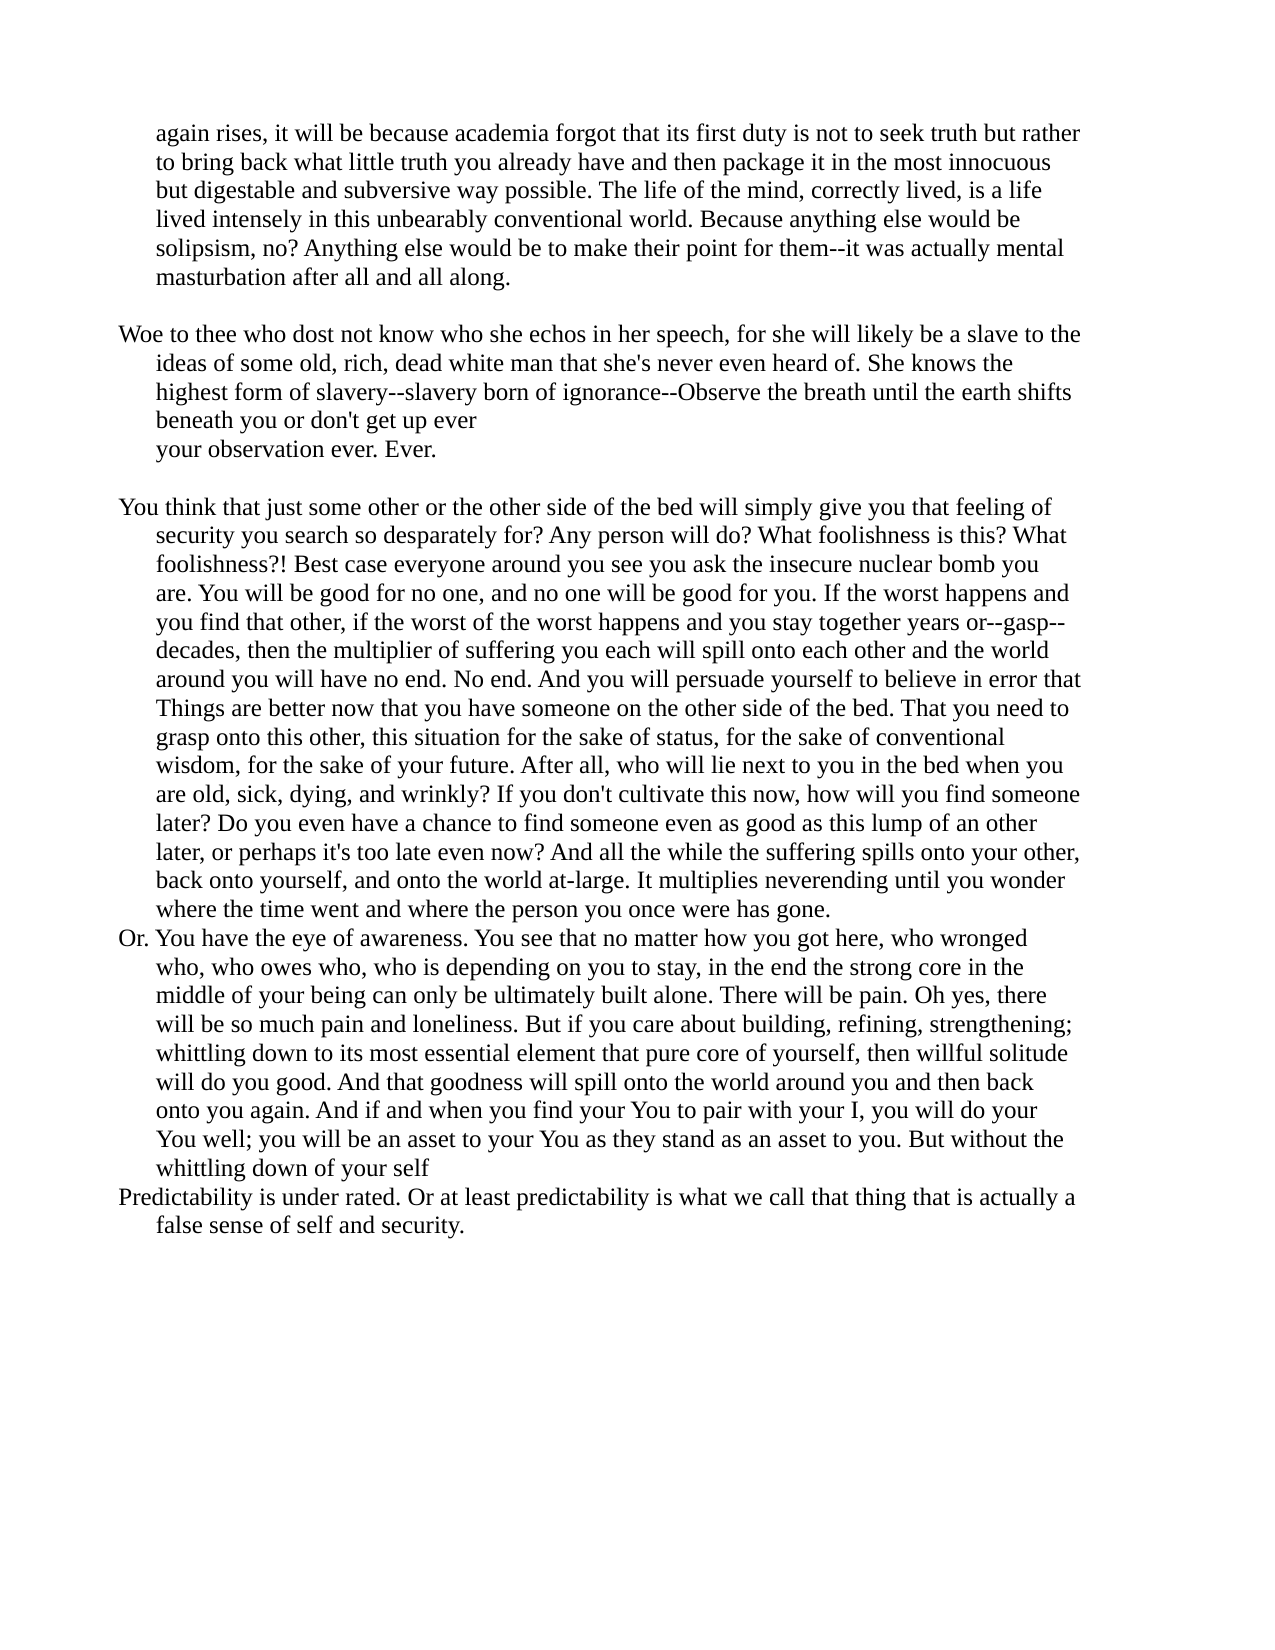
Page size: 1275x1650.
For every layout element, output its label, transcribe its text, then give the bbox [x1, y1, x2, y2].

text Or. You have the eye of awareness. You see that no matter how you got here, who wronged who, who owes who, who is depending on you to stay, in the end the strong core in the middle of your being can only be ultimately built alone. There will be pain. Oh yes, there will be so much pain and loneliness. But if you care about building, refining, strengthening; whittling down to its most essential element that pure core of yourself, then willful solitude will do you good. And that goodness will spill onto the world around you and then back onto you again. And if and when you find your You to pair with your I, you will do your You well; you will be an asset to your You as they stand as an asset to you. But without the whittling down of your self [118, 923, 1082, 1182]
text Predictability is under rated. Or at least predictability is what we call that thing that is actually a false sense of self and security. [118, 1182, 1082, 1239]
text your observation ever. Ever. [118, 434, 1082, 463]
text Woe to thee who dost not know who she echos in her speech, for she will likely be a slave to the ideas of some old, rich, dead white man that she's never even heard of. She knows the highest form of slavery--slavery born of ignorance--Observe the breath until the earth shifts beneath you or don't get up ever [118, 319, 1082, 434]
text again rises, it will be because academia forgot that its first duty is not to seek truth but rather to bring back what little truth you already have and then package it in the most innocuous but digestable and subversive way possible. The life of the mind, correctly lived, is a life lived intensely in this unbearably conventional world. Because anything else would be solipsism, no? Anything else would be to make their point for them--it was actually mental masturbation after all and all along. [118, 118, 1082, 291]
text You think that just some other or the other side of the bed will simply give you that feeling of security you search so desparately for? Any person will do? What foolishness is this? What foolishness?! Best case everyone around you see you ask the insecure nuclear bomb you are. You will be good for no one, and no one will be good for you. If the worst happens and you find that other, if the worst of the worst happens and you stay together years or--gasp--decades, then the multiplier of suffering you each will spill onto each other and the world around you will have no end. No end. And you will persuade yourself to believe in error that Things are better now that you have someone on the other side of the bed. That you need to grasp onto this other, this situation for the sake of status, for the sake of conventional wisdom, for the sake of your future. After all, who will lie next to you in the bed when you are old, sick, dying, and wrinkly? If you don't cultivate this now, how will you find someone later? Do you even have a chance to find someone even as good as this lump of an other later, or perhaps it's too late even now? And all the while the suffering spills onto your other, back onto yourself, and onto the world at-large. It multiplies neverending until you wonder where the time went and where the person you once were has gone. [118, 492, 1082, 923]
